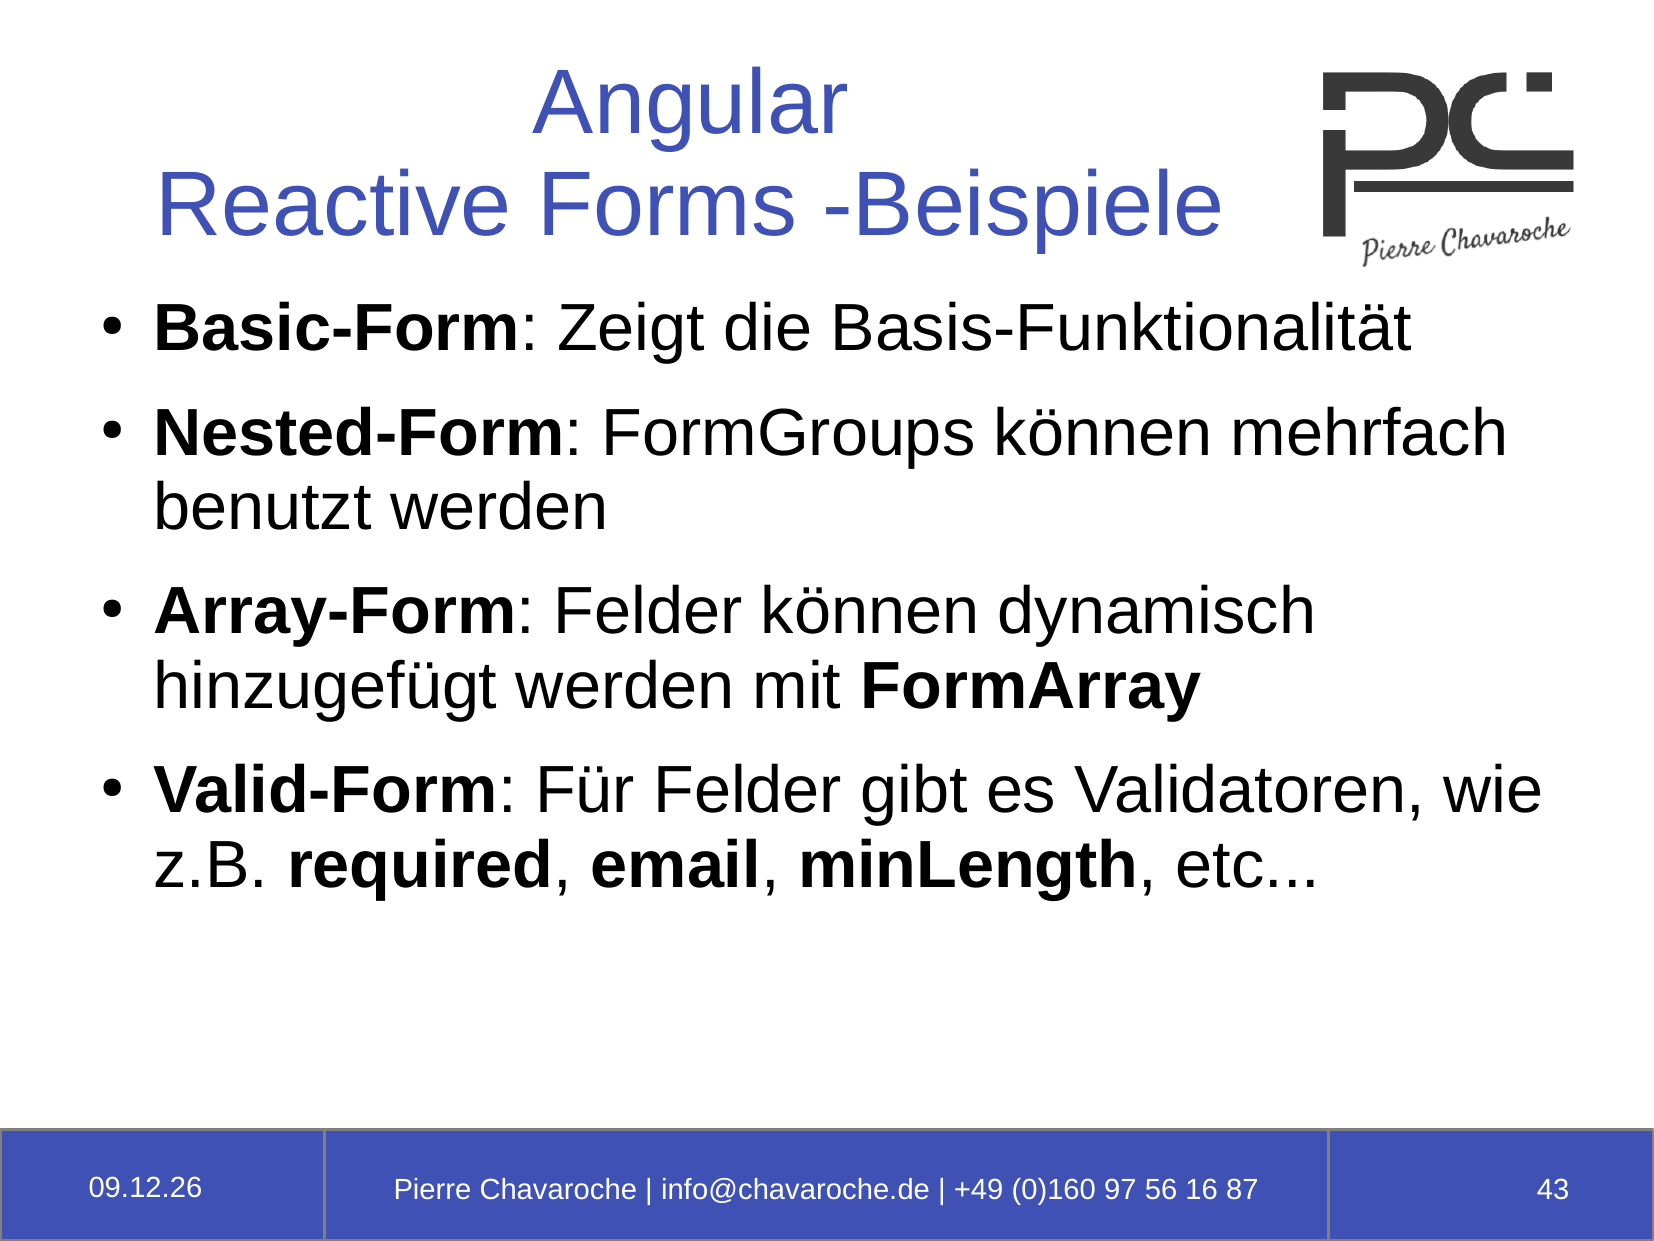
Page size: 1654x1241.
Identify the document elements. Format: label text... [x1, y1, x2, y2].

title Angular Reactive Forms -Beispiele [82, 49, 1300, 257]
list Basic-Form: Zeigt die Basis-Funktionalität Nested-Form: FormGroups können mehrfach benutzt werden Array-Form: Felder können dynamisch hinzugefügt werden mit FormArray Valid-Form: Für Felder gibt es Validatoren, wie z.B. required, email, minLength, etc... [82, 290, 1571, 1109]
picture [1307, 29, 1589, 311]
